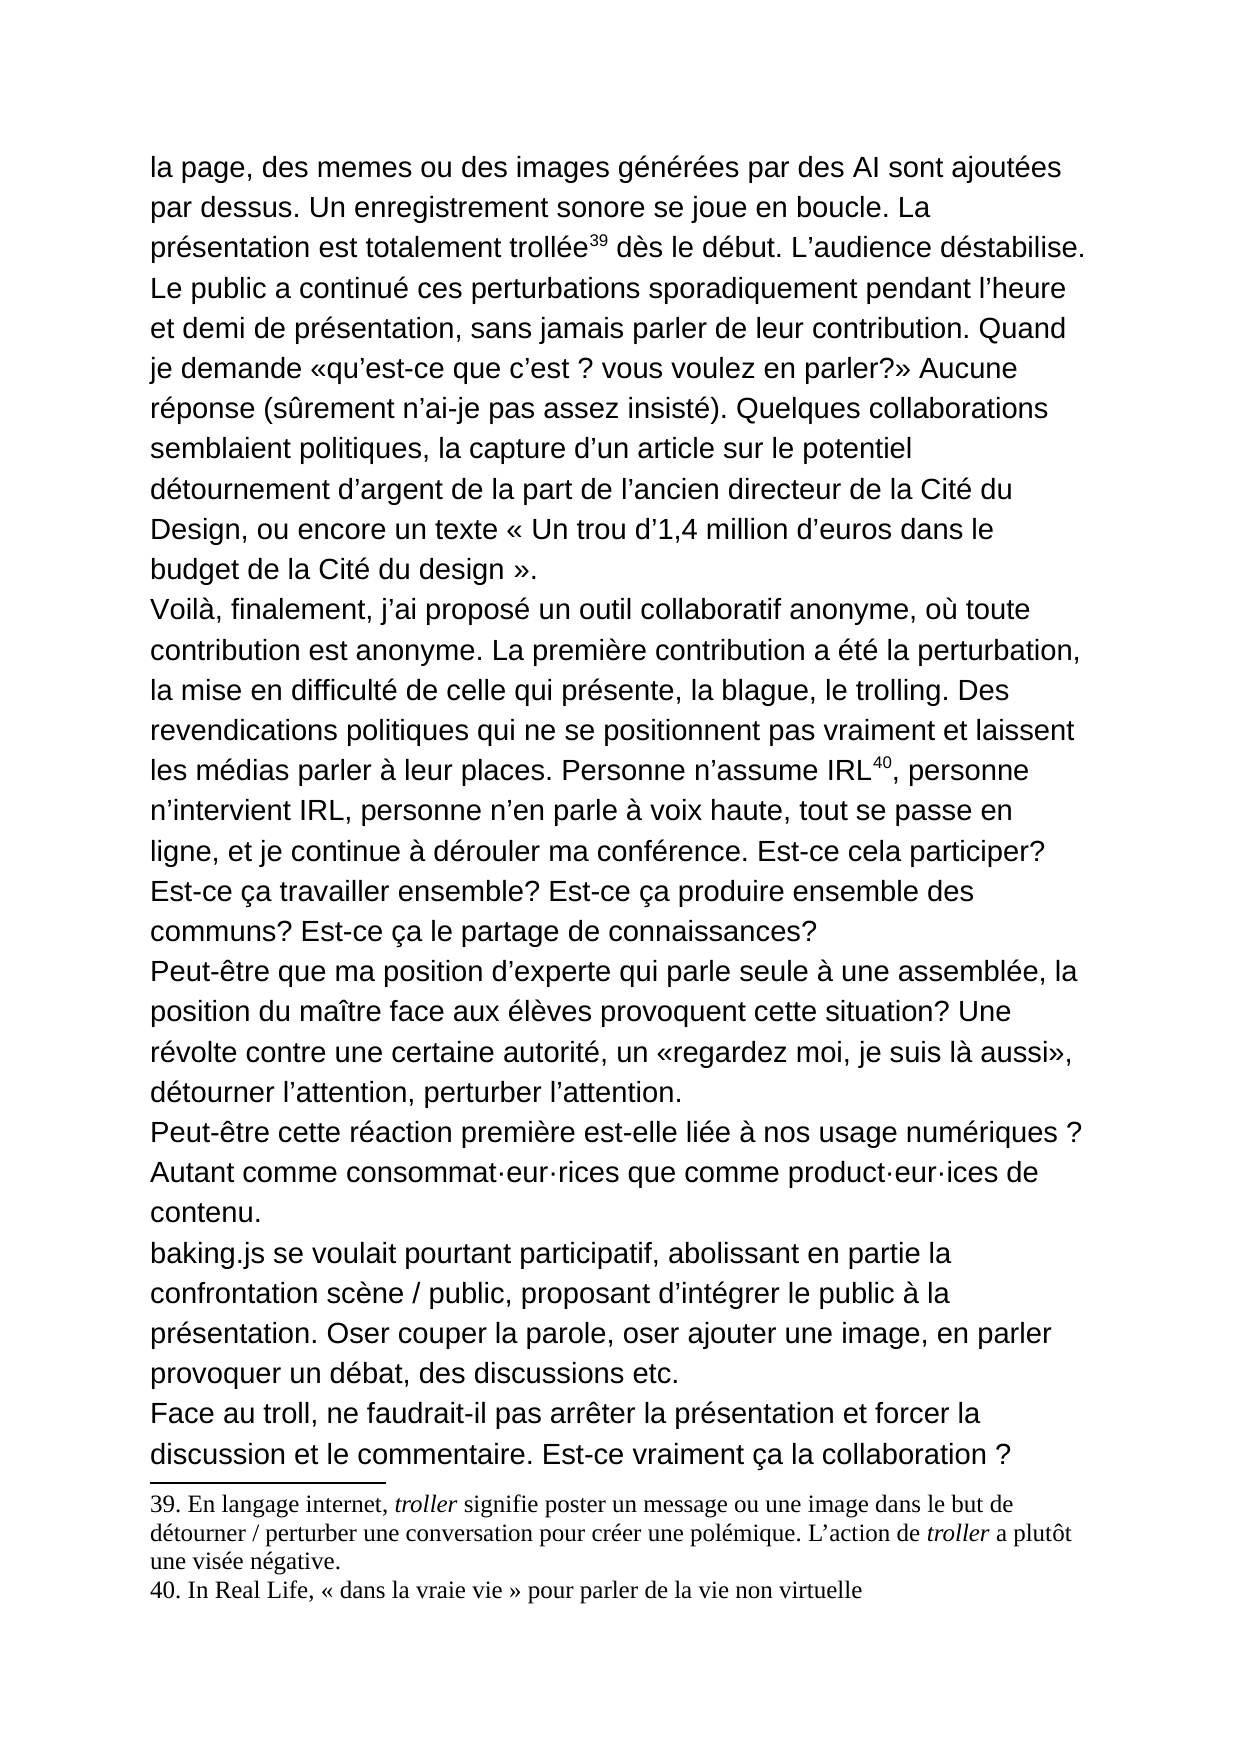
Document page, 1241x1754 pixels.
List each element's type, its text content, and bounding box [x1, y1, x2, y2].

text baking.js se voulait pourtant participatif, abolissant en partie la confrontation scène / public, proposant d’intégrer le public à la présentation. Oser couper la parole, oser ajouter une image, en parler provoquer un débat, des discussions etc. [150, 1236, 1090, 1390]
text . In Real Life, « dans la vraie vie » pour parler de la vie non virtuelle [150, 1575, 1090, 1604]
text . En langage internet, troller signifie poster un message ou une image dans le but de détourner / perturber une conversation pour créer une polémique. L’action de troller a plutôt une visée négative. [150, 1489, 1090, 1575]
text Voilà, finalement, j’ai proposé un outil collaboratif anonyme, où toute contribution est anonyme. La première contribution a été la perturbation, la mise en difficulté de celle qui présente, la blague, le trolling. Des revendications politiques qui ne se positionnent pas vraiment et laissent les médias parler à leur places. Personne n’assume IRL, personne n’intervient IRL, personne n’en parle à voix haute, tout se passe en ligne, et je continue à dérouler ma conférence. Est-ce cela participer? Est-ce ça travailler ensemble? Est-ce ça produire ensemble des communs? Est-ce ça le partage de connaissances? [150, 592, 1090, 947]
text Peut-être cette réaction première est-elle liée à nos usage numériques ? Autant comme consommat·eur·rices que comme product·eur·ices de contenu. [150, 1115, 1090, 1229]
text la page, des memes ou des images générées par des AI sont ajoutées par dessus. Un enregistrement sonore se joue en boucle. La présentation est totalement trollée dès le début. L’audience déstabilise. Le public a continué ces perturbations sporadiquement pendant l’heure et demi de présentation, sans jamais parler de leur contribution. Quand je demande «qu’est-ce que c’est ? vous voulez en parler?» Aucune réponse (sûrement n’ai-je pas assez insisté). Quelques collaborations semblaient politiques, la capture d’un article sur le potentiel détournement d’argent de la part de l’ancien directeur de la Cité du Design, ou encore un texte « Un trou d’1,4 million d’euros dans le budget de la Cité du design ». [150, 150, 1090, 586]
text Face au troll, ne faudrait-il pas arrêter la présentation et forcer la discussion et le commentaire. Est-ce vraiment ça la collaboration ? [150, 1396, 1090, 1470]
text Peut-être que ma position d’experte qui parle seule à une assemblée, la position du maître face aux élèves provoquent cette situation? Une révolte contre une certaine autorité, un «regardez moi, je suis là aussi», détourner l’attention, perturber l’attention. [150, 954, 1090, 1108]
